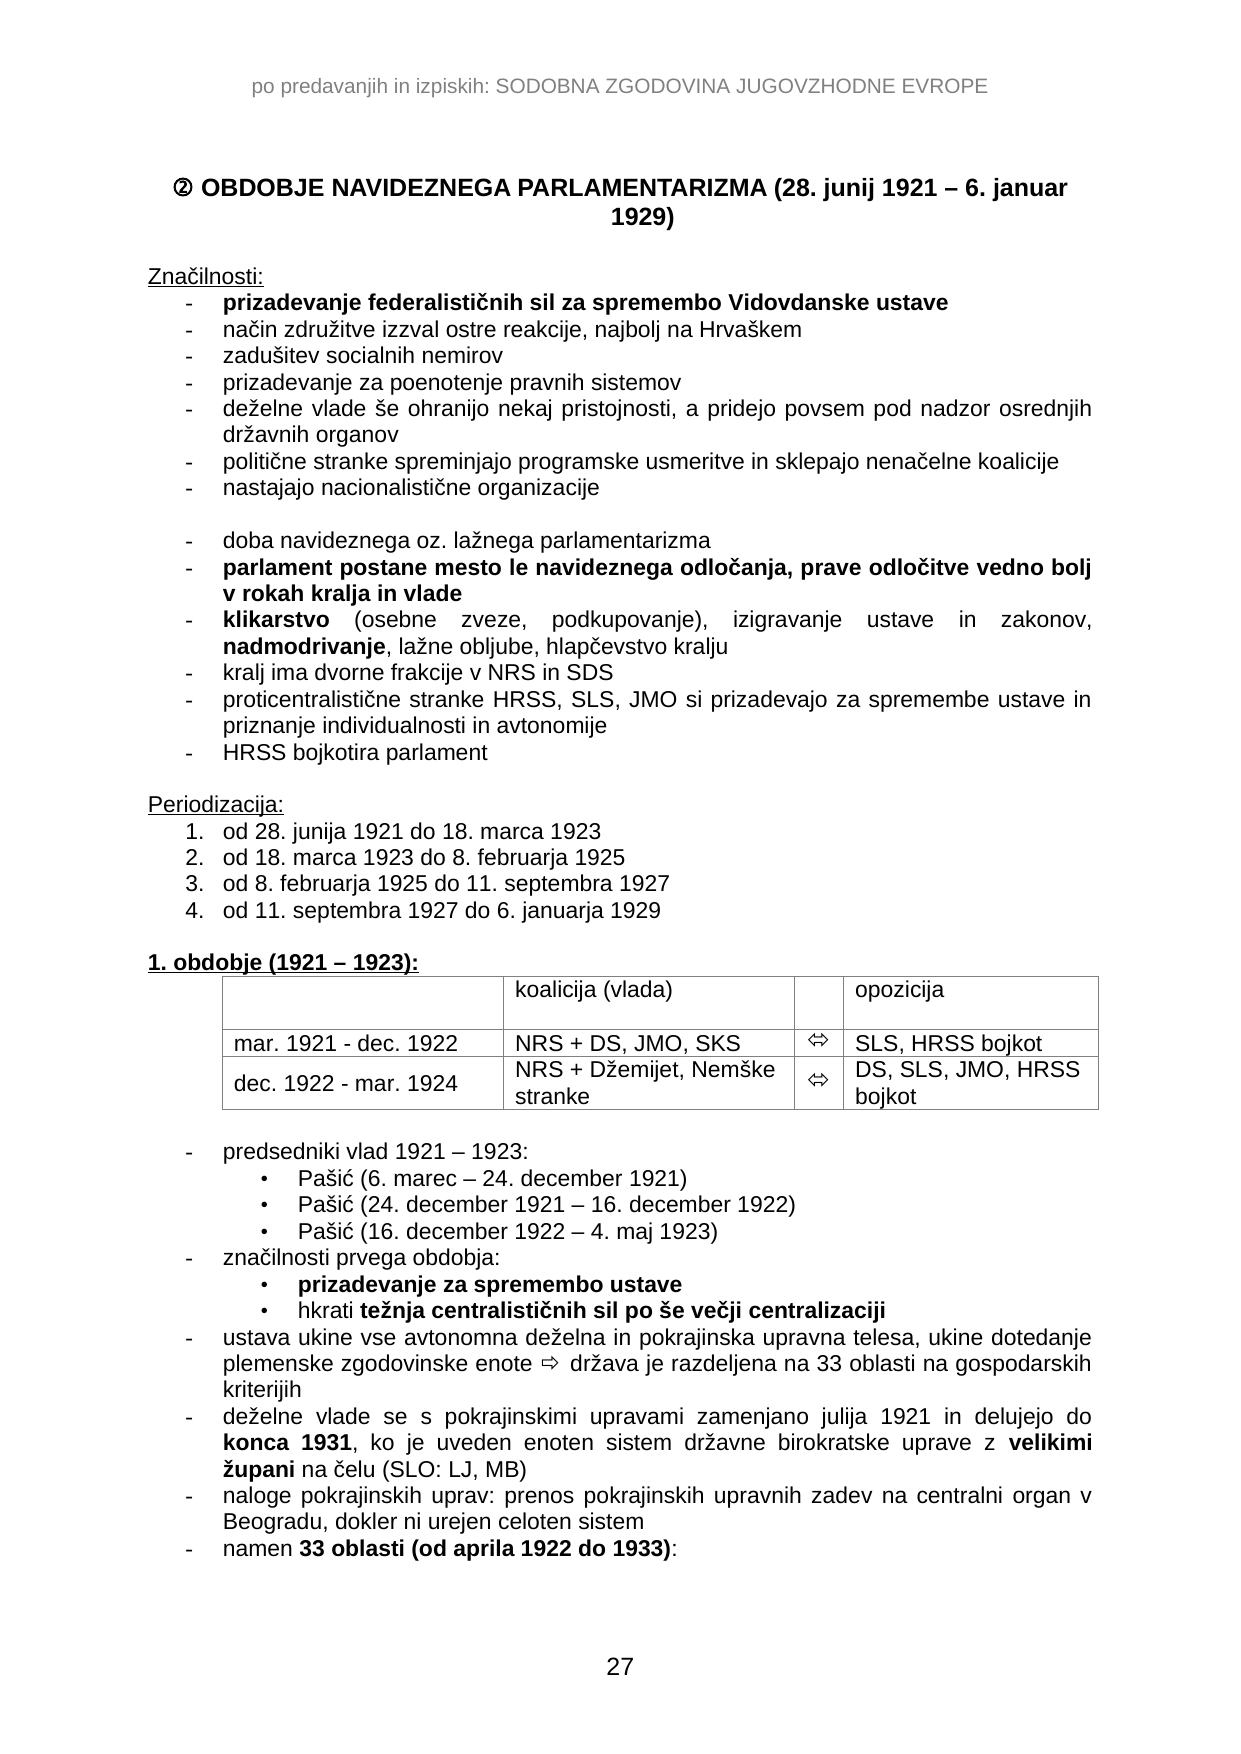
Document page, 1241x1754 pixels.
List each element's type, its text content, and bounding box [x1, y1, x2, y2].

list prizadevanje za spremembo ustave [260, 1271, 1093, 1297]
text Značilnosti: [148, 263, 1093, 289]
table_cell  [795, 1057, 843, 1109]
table_header [223, 977, 503, 1029]
list od 11. septembra 1927 do 6. januarja 1929 [185, 897, 1093, 923]
list od 18. marca 1923 do 8. februarja 1925 [185, 844, 1093, 870]
list deželne vlade se s pokrajinskimi upravami zamenjano julija 1921 in delujejo do konca 1931, ko je uveden enoten sistem državne birokratske uprave z velikimi župani na čelu (SLO: LJ, MB) [185, 1403, 1093, 1482]
list značilnosti prvega obdobja: [185, 1244, 1093, 1271]
list ustava ukine vse avtonomna deželna in pokrajinska upravna telesa, ukine dotedanje plemenske zgodovinske enote  država je razdeljena na 33 oblasti na gospodarskih kriterijih [185, 1323, 1093, 1403]
list Pašić (16. december 1922 – 4. maj 1923) [260, 1218, 1093, 1244]
list deželne vlade še ohranijo nekaj pristojnosti, a pridejo povsem pod nadzor osrednjih državnih organov [185, 395, 1093, 448]
table_cell NRS + Džemijet, Nemške stranke [504, 1057, 794, 1109]
list kralj ima dvorne frakcije v NRS in SDS [185, 659, 1093, 686]
table_header koalicija (vlada) [504, 977, 794, 1029]
list Pašić (6. marec – 24. december 1921) [260, 1165, 1093, 1191]
subtitle  OBDOBJE NAVIDEZNEGA PARLAMENTARIZMA (28. junij 1921 – 6. januar 1929) [148, 173, 1093, 230]
list prizadevanje za poenotenje pravnih sistemov [185, 368, 1093, 395]
list hkrati težnja centralističnih sil po še večji centralizaciji [260, 1297, 1093, 1323]
list politične stranke spreminjajo programske usmeritve in sklepajo nenačelne koalicije [185, 448, 1093, 474]
text 1. obdobje (1921 – 1923): [148, 949, 1093, 976]
list naloge pokrajinskih uprav: prenos pokrajinskih upravnih zadev na centralni organ v Beogradu, dokler ni urejen celoten sistem [185, 1482, 1093, 1535]
list klikarstvo (osebne zveze, podkupovanje), izigravanje ustave in zakonov, nadmodrivanje, lažne obljube, hlapčevstvo kralju [185, 606, 1093, 659]
list zadušitev socialnih nemirov [185, 342, 1093, 368]
list HRSS bojkotira parlament [185, 738, 1093, 765]
list način združitve izzval ostre reakcije, najbolj na Hrvaškem [185, 316, 1093, 342]
table_cell DS, SLS, JMO, HRSS bojkot [844, 1057, 1098, 1109]
list proticentralistične stranke HRSS, SLS, JMO si prizadevajo za spremembe ustave in priznanje individualnosti in avtonomije [185, 686, 1093, 738]
list doba navideznega oz. lažnega parlamentarizma [185, 527, 1093, 553]
list od 8. februarja 1925 do 11. septembra 1927 [185, 870, 1093, 897]
text Periodizacija: [148, 791, 1093, 818]
list prizadevanje federalističnih sil za spremembo Vidovdanske ustave [185, 289, 1093, 316]
table_cell dec. 1922 - mar. 1924 [223, 1057, 503, 1109]
table_cell NRS + DS, JMO, SKS [504, 1030, 794, 1056]
table_cell SLS, HRSS bojkot [844, 1030, 1098, 1056]
list namen 33 oblasti (od aprila 1922 do 1933): [185, 1535, 1093, 1561]
table_cell mar. 1921 - dec. 1922 [223, 1030, 503, 1056]
list od 28. junija 1921 do 18. marca 1923 [185, 818, 1093, 844]
list parlament postane mesto le navideznega odločanja, prave odločitve vedno bolj v rokah kralja in vlade [185, 553, 1093, 606]
list nastajajo nacionalistične organizacije [185, 474, 1093, 501]
table_cell  [795, 1030, 843, 1056]
list predsedniki vlad 1921 – 1923: [185, 1138, 1093, 1165]
table_header [795, 977, 843, 1029]
list Pašić (24. december 1921 – 16. december 1922) [260, 1191, 1093, 1218]
table_header opozicija [844, 977, 1098, 1029]
